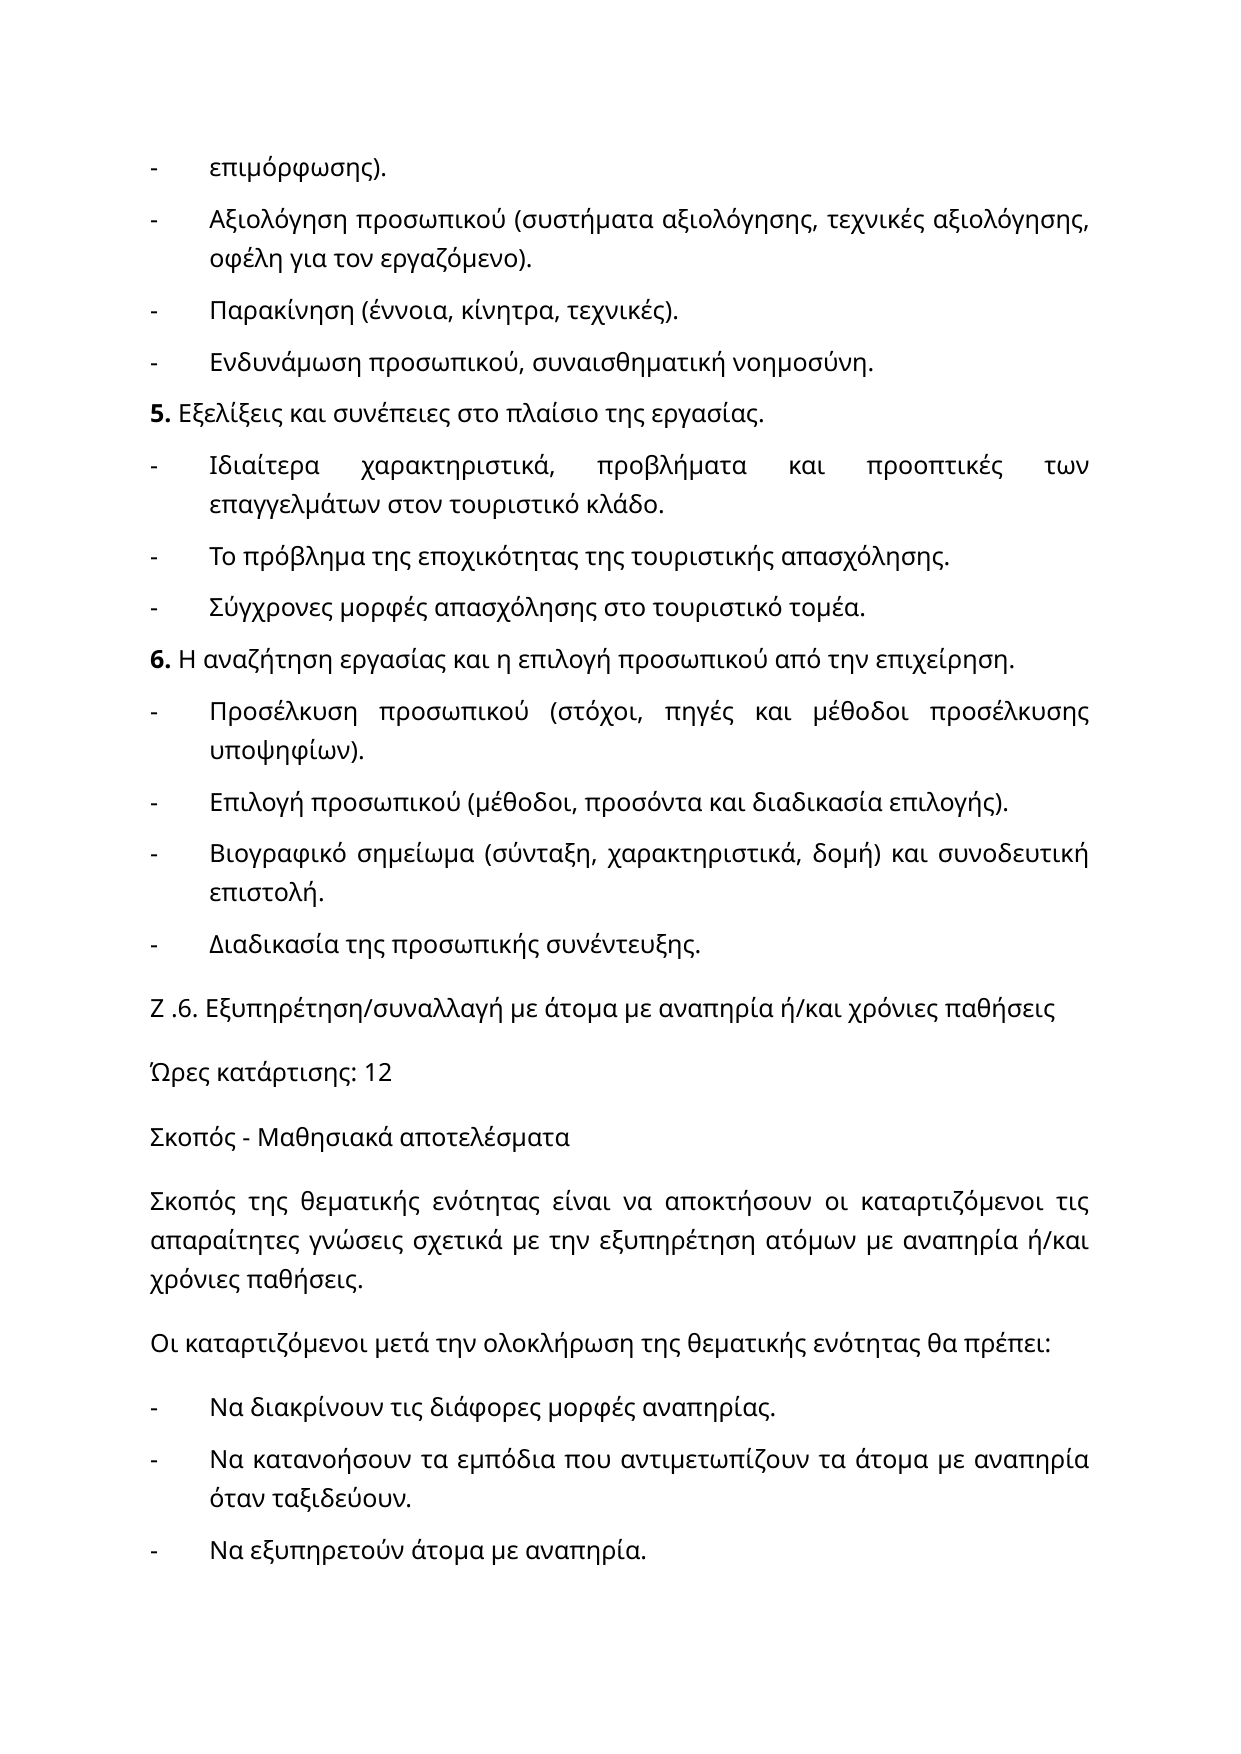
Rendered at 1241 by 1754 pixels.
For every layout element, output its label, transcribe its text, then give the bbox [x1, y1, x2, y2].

text 6. Η αναζήτηση εργασίας και η επιλογή προσωπικού από την επιχείρηση. [150, 642, 1090, 676]
text 5. Εξελίξεις και συνέπειες στο πλαίσιο της εργασίας. [150, 396, 1090, 430]
list - Επιλογή προσωπικού (μέθοδοι, προσόντα και διαδικασία επιλογής). [150, 784, 1090, 818]
list - Το πρόβλημα της εποχικότητας της τουριστικής απασχόλησης. [150, 538, 1090, 572]
text Σκοπός - Μαθησιακά αποτελέσματα [150, 1119, 1090, 1153]
text Σκοπός της θεματικής ενότητας είναι να αποκτήσουν οι καταρτιζόμενοι τις απαραίτητες γνώσεις σχετικά με την εξυπηρέτηση ατόμων με αναπηρία ή/και χρόνιες παθήσεις. [150, 1183, 1090, 1296]
list - Σύγχρονες μορφές απασχόλησης στο τουριστικό τομέα. [150, 590, 1090, 624]
list - Παρακίνηση (έννοια, κίνητρα, τεχνικές). [150, 292, 1090, 327]
list - Ιδιαίτερα χαρακτηριστικά, προβλήματα και προοπτικές των επαγγελμάτων στον τουριστικό κλάδο. [150, 447, 1090, 521]
list - Διαδικασία της προσωπικής συνέντευξης. [150, 927, 1090, 961]
list - Προσέλκυση προσωπικού (στόχοι, πηγές και μέθοδοι προσέλκυσης υποψηφίων). [150, 693, 1090, 767]
list - Βιογραφικό σημείωμα (σύνταξη, χαρακτηριστικά, δομή) και συνοδευτική επιστολή. [150, 836, 1090, 909]
text Ώρες κατάρτισης: 12 [150, 1055, 1090, 1089]
list - Να εξυπηρετούν άτομα με αναπηρία. [150, 1532, 1090, 1567]
list - Αξιολόγηση προσωπικού (συστήματα αξιολόγησης, τεχνικές αξιολόγησης, οφέλη για τον εργαζόμενο). [150, 202, 1090, 275]
list - επιμόρφωσης). [150, 150, 1090, 184]
list - Να κατανοήσουν τα εμπόδια που αντιμετωπίζουν τα άτομα με αναπηρία όταν ταξιδεύουν. [150, 1442, 1090, 1515]
list - Ενδυνάμωση προσωπικού, συναισθηματική νοημοσύνη. [150, 344, 1090, 378]
list - Να διακρίνουν τις διάφορες μορφές αναπηρίας. [150, 1390, 1090, 1424]
text Οι καταρτιζόμενοι μετά την ολοκλήρωση της θεματικής ενότητας θα πρέπει: [150, 1326, 1090, 1360]
text Ζ .6. Εξυπηρέτηση/συναλλαγή με άτομα με αναπηρία ή/και χρόνιες παθήσεις [150, 991, 1090, 1025]
